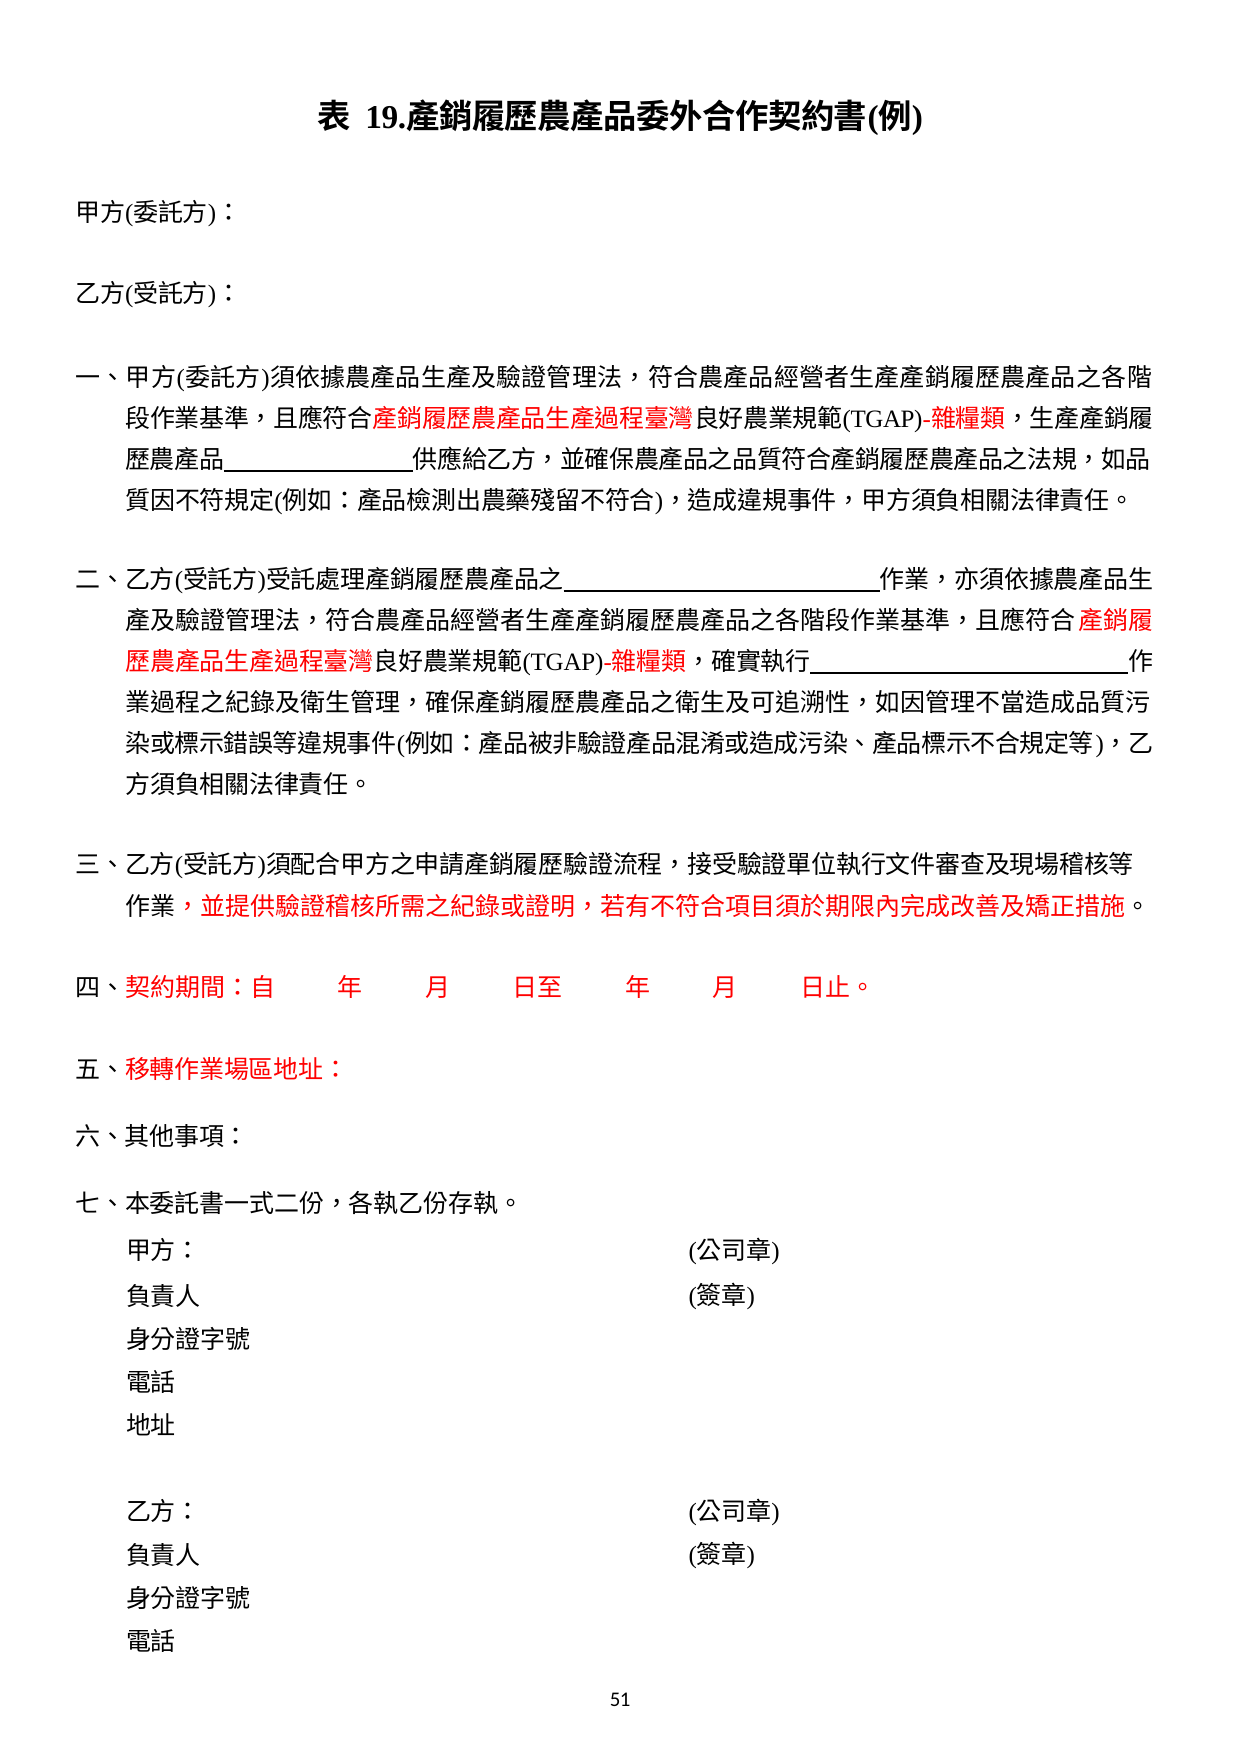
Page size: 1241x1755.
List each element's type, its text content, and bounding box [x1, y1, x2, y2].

table_cell [301, 1463, 521, 1528]
table_cell 負責人 [121, 1528, 301, 1572]
table_cell [301, 1313, 521, 1356]
table_cell [301, 1528, 521, 1572]
subtitle 表 19.產銷履歷農產品委外合作契約書(例) [50, 90, 1191, 138]
table_cell 身分證字號 [121, 1572, 301, 1615]
table_header 甲方： [121, 1234, 301, 1269]
text 五、移轉作業場區地址：六、其他事項： [75, 1049, 351, 1153]
table_header [301, 1234, 521, 1269]
text 二、乙方(受託方)受託處理產銷履歷農產品之 作業，亦須依據農產品生產及驗證管理法，符合農產品經營者生產產銷履歷農產品之各階段作業基準，且應符合產銷履歷農產品生產過程臺灣良好農業規範(TGAP)-雜糧類，確實執行 作業過程之紀錄及衛生管理，確保產銷履歷農產品之衛生及可追溯性，如因管理不當造成品質污染或標示錯誤等違規事件(例如：產品被非驗證產品混淆或造成污染、產品標示不合規定等)，乙方須負相關法律責任。 [75, 560, 1154, 801]
table_cell [521, 1313, 651, 1356]
table_cell 身分證字號 [121, 1313, 301, 1356]
table_cell [521, 1528, 651, 1572]
table_cell [521, 1399, 651, 1462]
table_cell [521, 1615, 651, 1658]
table_cell [301, 1356, 521, 1399]
table_cell 電話 [121, 1356, 301, 1399]
table_cell [301, 1572, 521, 1615]
text 三、乙方(受託方)須配合甲方之申請產銷履歷驗證流程，接受驗證單位執行文件審查及現場稽核等作業，並提供驗證稽核所需之紀錄或證明，若有不符合項目須於期限內完成改善及矯正措施。 [75, 845, 1153, 923]
table_cell [521, 1572, 651, 1615]
table_cell [651, 1399, 945, 1462]
table_cell (公司章) [651, 1463, 945, 1528]
table_cell [301, 1615, 521, 1658]
table_cell [651, 1356, 945, 1399]
text 七、本委託書一式二份，各執乙份存執。 [75, 1183, 1197, 1220]
table_cell (簽章) [651, 1269, 945, 1313]
text 四、契約期間：自 年 月 日至 年 月 日止。 [75, 967, 1197, 1004]
table_cell [521, 1356, 651, 1399]
table_cell [651, 1313, 945, 1356]
table_cell [651, 1572, 945, 1615]
text 甲方(委託方)：乙方(受託方)： [75, 192, 242, 310]
table_cell [521, 1269, 651, 1313]
table_cell 地址 [121, 1399, 301, 1462]
table_cell [651, 1615, 945, 1658]
table_cell 負責人 [121, 1269, 301, 1313]
table_cell [521, 1463, 651, 1528]
table_cell 電話 [121, 1615, 301, 1658]
text 一、甲方(委託方)須依據農產品生產及驗證管理法，符合農產品經營者生產產銷履歷農產品之各階段作業基準，且應符合產銷履歷農產品生產過程臺灣良好農業規範(TGAP)-雜糧類，生產產銷履歷農產品 供應給乙方，並確保農產品之品質符合產銷履歷農產品之法規，如品質因不符規定(例如：產品檢測出農藥殘留不符合)，造成違規事件，甲方須負相關法律責任。 [75, 358, 1154, 517]
table_cell [301, 1269, 521, 1313]
table_cell 乙方： [121, 1463, 301, 1528]
table_header [521, 1234, 651, 1269]
table_cell [301, 1399, 521, 1462]
table_header (公司章) [651, 1234, 945, 1269]
table_cell (簽章) [651, 1528, 945, 1572]
